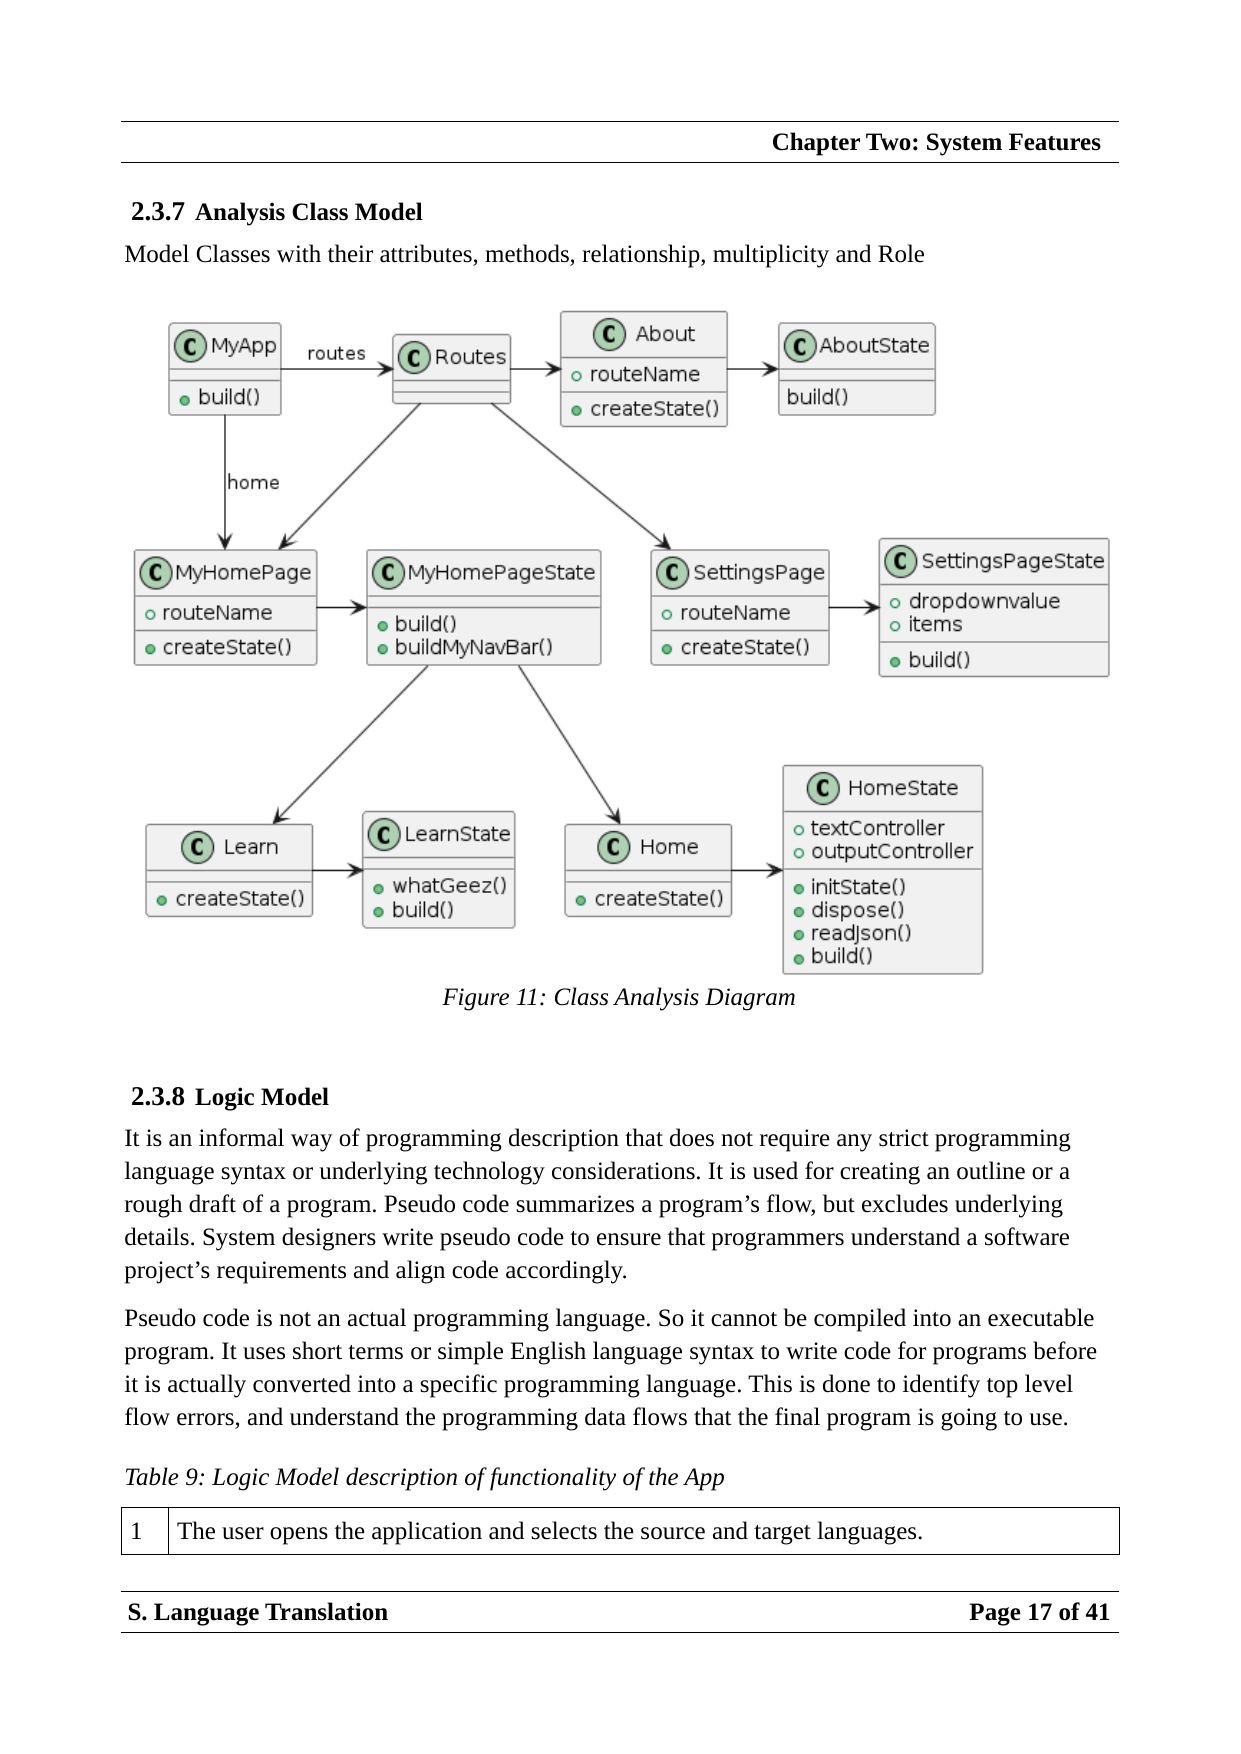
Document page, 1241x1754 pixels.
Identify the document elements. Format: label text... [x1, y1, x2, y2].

table_header 1 [122, 1508, 168, 1554]
text Model Classes with their attributes, methods, relationship, multiplicity and Role [121, 236, 1119, 268]
table_header The user opens the application and selects the source and target languages. [169, 1508, 1119, 1554]
text It is an informal way of programming description that does not require any strict programming language syntax or underlying technology considerations. It is used for creating an outline or a rough draft of a program. Pseudo code summarizes a program’s flow, but excludes underlying details. System designers write pseudo code to ensure that programmers understand a software project’s requirements and align code accordingly. [121, 1120, 1119, 1284]
text Figure 11: Class Analysis Diagram [124, 982, 1116, 1013]
subtitle Analysis Class Model [121, 192, 1119, 226]
text Pseudo code is not an actual programming language. So it cannot be compiled into an executable program. It uses short terms or simple English language syntax to write code for programs before it is actually converted into a specific programming language. This is done to identify top level flow errors, and understand the programming data flows that the final program is going to use. [121, 1300, 1119, 1431]
text Table 9: Logic Model description of functionality of the App [121, 1459, 1119, 1494]
subtitle Logic Model [121, 1077, 1119, 1111]
picture [124, 302, 1117, 982]
